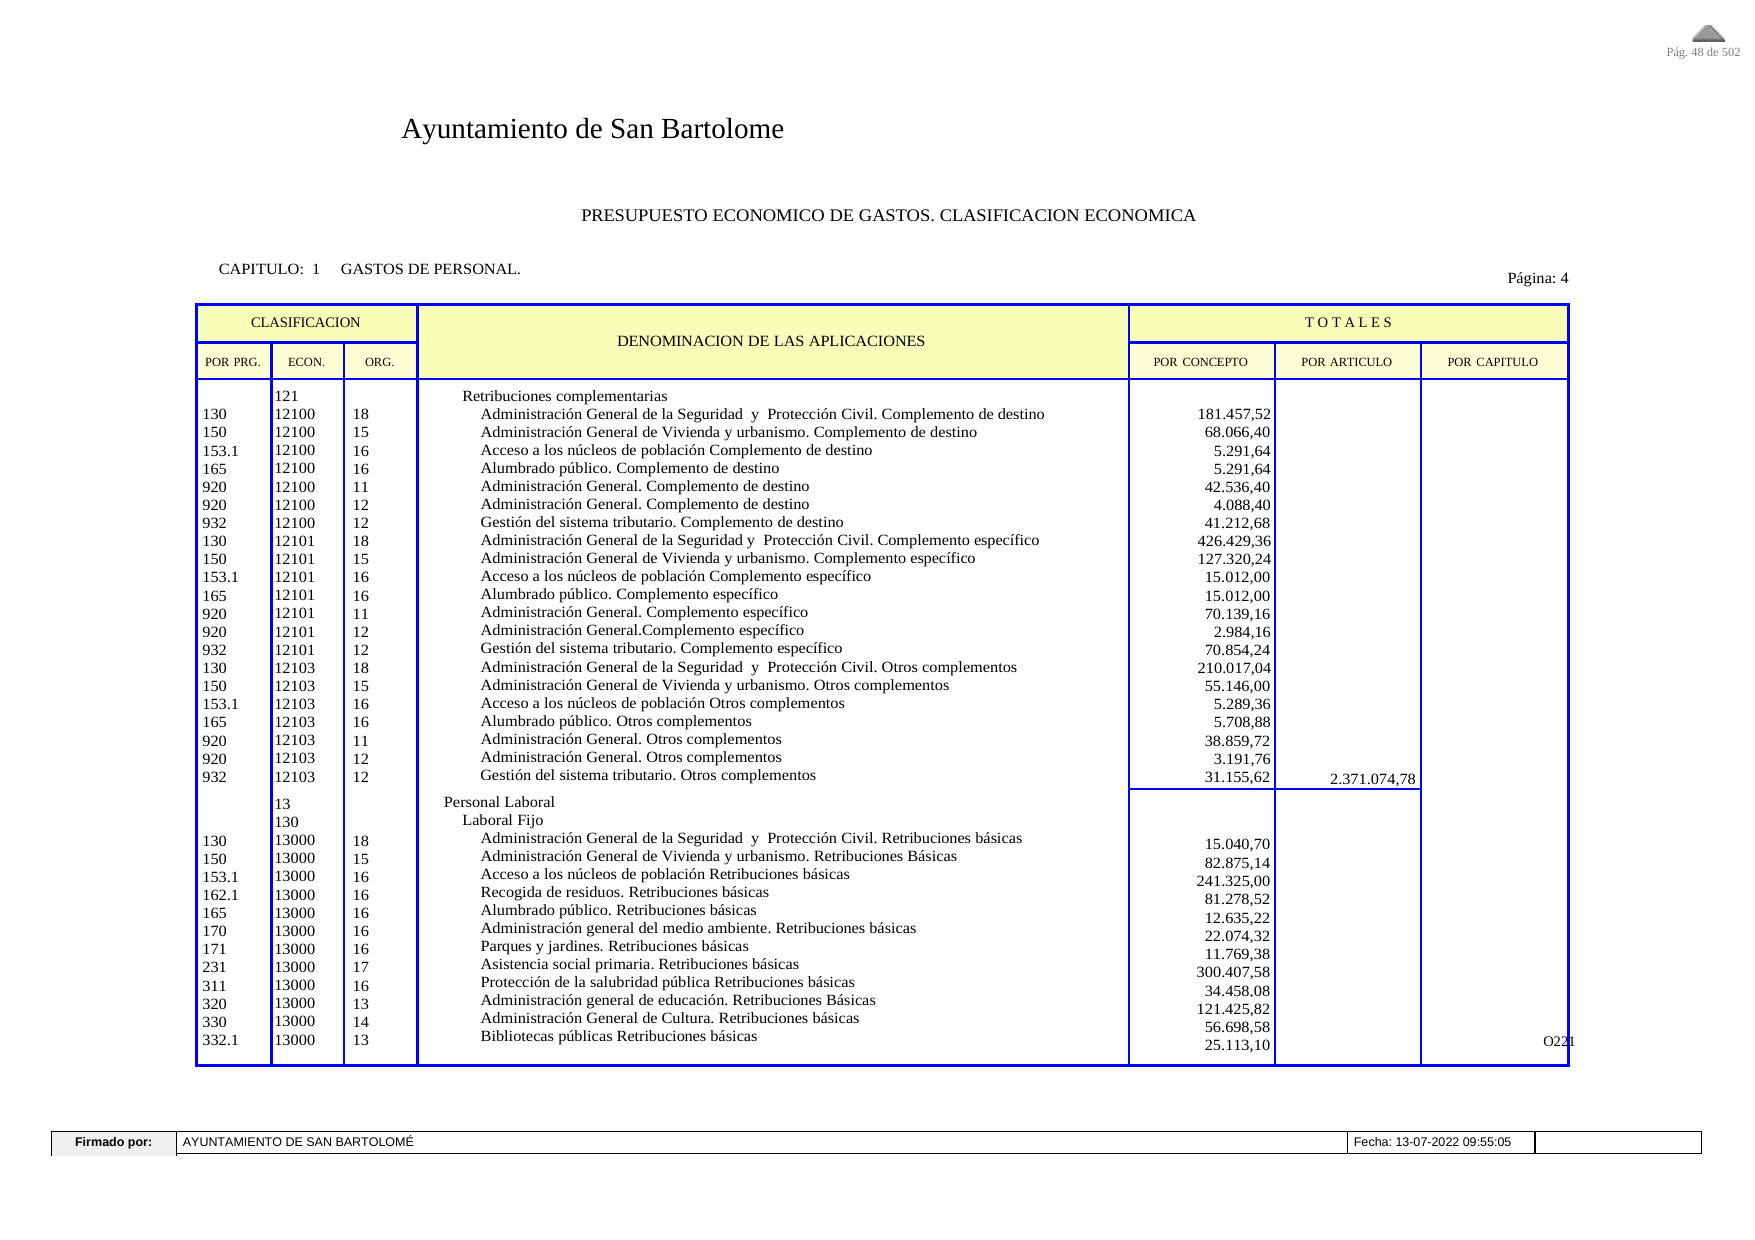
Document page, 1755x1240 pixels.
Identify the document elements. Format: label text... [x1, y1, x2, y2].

table_cell 18 15 16 16 11 12 12 18 15 16 16 11 12 12 18 15 16 16 11 12 12 18 15 16 16 16 16 16 17 16 13 14 13 [345, 380, 416, 1064]
table_header AYUNTAMIENTO DE SAN BARTOLOMÉ [177, 1132, 1347, 1153]
table_cell POR CONCEPTO [1130, 344, 1274, 378]
subtitle Ayuntamiento de San Bartolome [42, 111, 1143, 145]
text CAPITULO: 1 GASTOS DE PERSONAL. [218, 260, 523, 278]
table_header T O T A L E S [1130, 306, 1567, 341]
picture [1691, 25, 1726, 42]
table_cell POR CAPITULO [1422, 344, 1567, 378]
text Página: 4 [1505, 269, 1571, 287]
table_cell 15.040,70 [1130, 790, 1274, 851]
table_cell 25.113,10 [1130, 1034, 1274, 1064]
table_header Firmado por: [52, 1132, 176, 1153]
table_cell 121 12100 12100 12100 12100 12100 12100 12100 12101 12101 12101 12101 12101 12101 12101 12103 12103 12103 12103 12103 12103 12103 13 130 13000 13000 13000 13000 13000 13000 13000 13000 13000 13000 13000 13000 [273, 380, 343, 1064]
table_cell 241.325,00 [1130, 870, 1274, 888]
table_cell 81.278,52 [1130, 888, 1274, 906]
table_cell [1276, 790, 1420, 1064]
table_cell [1422, 380, 1567, 1064]
table_cell 2.371.074,78 [1276, 380, 1420, 788]
table_cell 181.457,52 68.066,40 5.291,64 5.291,64 42.536,40 4.088,40 41.212,68 426.429,36 127.320,24 15.012,00 15.012,00 70.139,16 2.984,16 70.854,24 210.017,04 55.146,00 5.289,36 5.708,88 38.859,72 3.191,76 31.155,62 [1130, 380, 1274, 788]
table_header Fecha: 13-07-2022 09:55:05 [1348, 1132, 1534, 1153]
table_cell POR PRG. [198, 344, 270, 378]
table_cell ECON. [273, 344, 343, 378]
table_cell 300.407,58 [1130, 961, 1274, 979]
table_cell 12.635,22 [1130, 906, 1274, 924]
table_cell Retribuciones complementarias Administración General de la Seguridad y Protección Civil. Complemento de destino Administración General de Vivienda y urbanismo. Complemento de destino Acceso a los núcleos de población Complemento de destino Alumbrado público. Complemento de destino Administración General. Complemento de destino Administración General. Complemento de destino Gestión del sistema tributario. Complemento de destino Administración General de la Seguridad y Protección Civil. Complemento específico Administración General de Vivienda y urbanismo. Complemento específico Acceso a los núcleos de población Complemento específico Alumbrado público. Complemento específico Administración General. Complemento específico Administración General.Complemento específico Gestión del sistema tributario. Complemento específico Administración General de la Seguridad y Protección Civil. Otros complementos Administración General de Vivienda y urbanismo. Otros complementos Acceso a los núcleos de población Otros complementos Alumbrado público. Otros complementos Administración General. Otros complementos Administración General. Otros complementos Gestión del sistema tributario. Otros complementos Personal Laboral Laboral Fijo Administración General de la Seguridad y Protección Civil. Retribuciones básicas Administración General de Vivienda y urbanismo. Retribuciones Básicas Acceso a los núcleos de población Retribuciones básicas Recogida de residuos. Retribuciones básicas Alumbrado público. Retribuciones básicas Administración general del medio ambiente. Retribuciones básicas Parques y jardines. Retribuciones básicas Asistencia social primaria. Retribuciones básicas Protección de la salubridad pública Retribuciones básicas Administración general de educación. Retribuciones Básicas Administración General de Cultura. Retribuciones básicas Bibliotecas públicas Retribuciones básicas [419, 380, 1128, 1064]
table_header CLASIFICACION [198, 306, 416, 341]
table_cell 121.425,82 [1130, 997, 1274, 1015]
table_header [1536, 1132, 1701, 1153]
table_cell 130 150 153.1 165 920 920 932 130 150 153.1 165 920 920 932 130 150 153.1 165 920 920 932 130 150 153.1 162.1 165 170 171 231 311 320 330 332.1 [198, 380, 270, 1064]
table_cell 22.074,32 [1130, 924, 1274, 942]
table_cell 56.698,58 [1130, 1015, 1274, 1033]
table_cell 34.458,08 [1130, 979, 1274, 997]
table_cell ORG. [345, 344, 416, 378]
table_header DENOMINACION DE LAS APLICACIONES [419, 306, 1128, 378]
table_cell 82.875,14 [1130, 851, 1274, 869]
table_cell POR ARTICULO [1276, 344, 1420, 378]
table_cell 11.769,38 [1130, 943, 1274, 961]
subtitle PRESUPUESTO ECONOMICO DE GASTOS. CLASIFICACION ECONOMICA [581, 205, 1752, 225]
